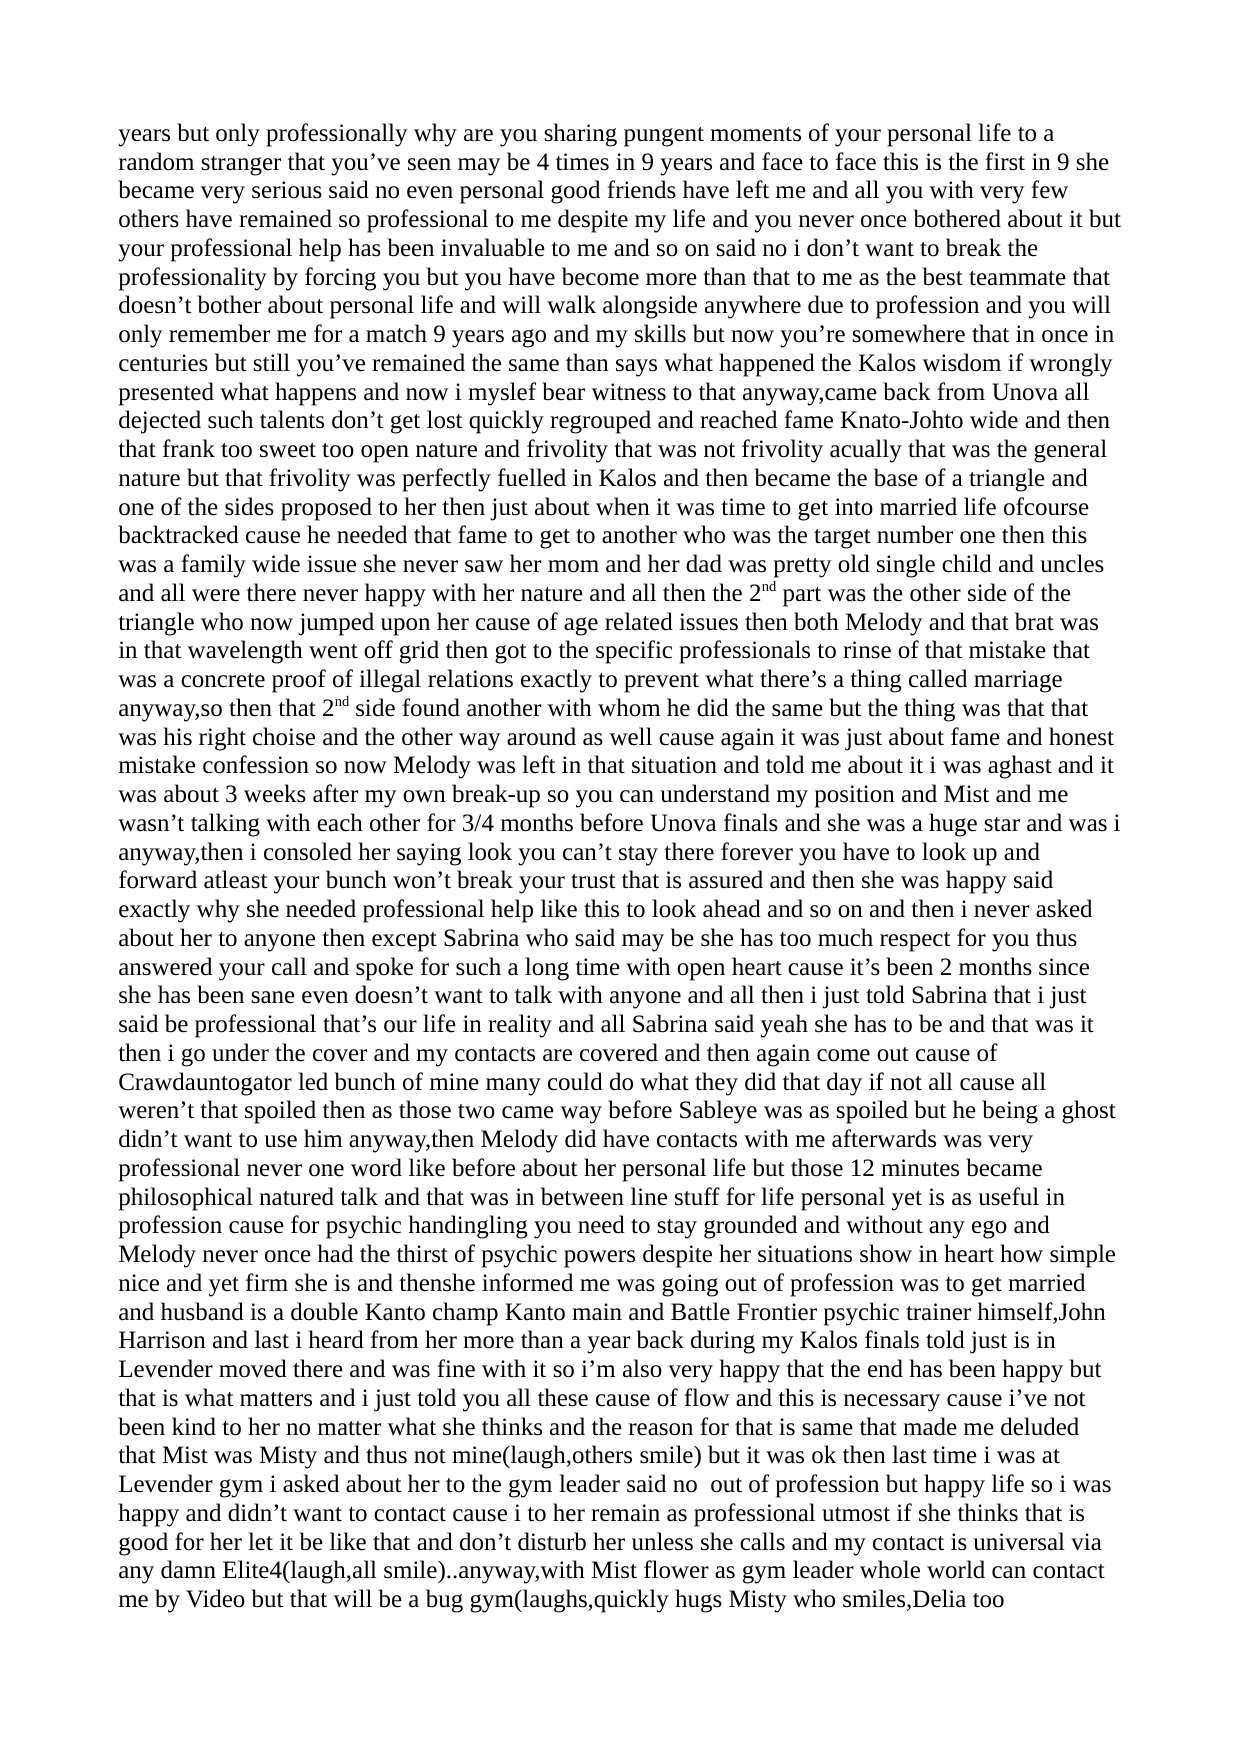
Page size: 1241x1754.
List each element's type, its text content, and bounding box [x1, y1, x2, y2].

text years but only professionally why are you sharing pungent moments of your personal life to a random stranger that you’ve seen may be 4 times in 9 years and face to face this is the first in 9 she became very serious said no even personal good friends have left me and all you with very few others have remained so professional to me despite my life and you never once bothered about it but your professional help has been invaluable to me and so on said no i don’t want to break the professionality by forcing you but you have become more than that to me as the best teammate that doesn’t bother about personal life and will walk alongside anywhere due to profession and you will only remember me for a match 9 years ago and my skills but now you’re somewhere that in once in centuries but still you’ve remained the same than says what happened the Kalos wisdom if wrongly presented what happens and now i myslef bear witness to that anyway,came back from Unova all dejected such talents don’t get lost quickly regrouped and reached fame Knato-Johto wide and then that frank too sweet too open nature and frivolity that was not frivolity acually that was the general nature but that frivolity was perfectly fuelled in Kalos and then became the base of a triangle and one of the sides proposed to her then just about when it was time to get into married life ofcourse backtracked cause he needed that fame to get to another who was the target number one then this was a family wide issue she never saw her mom and her dad was pretty old single child and uncles and all were there never happy with her nature and all then the 2nd part was the other side of the triangle who now jumped upon her cause of age related issues then both Melody and that brat was in that wavelength went off grid then got to the specific professionals to rinse of that mistake that was a concrete proof of illegal relations exactly to prevent what there’s a thing called marriage anyway,so then that 2nd side found another with whom he did the same but the thing was that that was his right choise and the other way around as well cause again it was just about fame and honest mistake confession so now Melody was left in that situation and told me about it i was aghast and it was about 3 weeks after my own break-up so you can understand my position and Mist and me wasn’t talking with each other for 3/4 months before Unova finals and she was a huge star and was i anyway,then i consoled her saying look you can’t stay there forever you have to look up and forward atleast your bunch won’t break your trust that is assured and then she was happy said exactly why she needed professional help like this to look ahead and so on and then i never asked about her to anyone then except Sabrina who said may be she has too much respect for you thus answered your call and spoke for such a long time with open heart cause it’s been 2 months since she has been sane even doesn’t want to talk with anyone and all then i just told Sabrina that i just said be professional that’s our life in reality and all Sabrina said yeah she has to be and that was it then i go under the cover and my contacts are covered and then again come out cause of Crawdauntogator led bunch of mine many could do what they did that day if not all cause all weren’t that spoiled then as those two came way before Sableye was as spoiled but he being a ghost didn’t want to use him anyway,then Melody did have contacts with me afterwards was very professional never one word like before about her personal life but those 12 minutes became philosophical natured talk and that was in between line stuff for life personal yet is as useful in profession cause for psychic handingling you need to stay grounded and without any ego and Melody never once had the thirst of psychic powers despite her situations show in heart how simple nice and yet firm she is and thenshe informed me was going out of profession was to get married and husband is a double Kanto champ Kanto main and Battle Frontier psychic trainer himself,John Harrison and last i heard from her more than a year back during my Kalos finals told just is in Levender moved there and was fine with it so i’m also very happy that the end has been happy but that is what matters and i just told you all these cause of flow and this is necessary cause i’ve not been kind to her no matter what she thinks and the reason for that is same that made me deluded that Mist was Misty and thus not mine(laugh,others smile) but it was ok then last time i was at Levender gym i asked about her to the gym leader said no out of profession but happy life so i was happy and didn’t want to contact cause i to her remain as professional utmost if she thinks that is good for her let it be like that and don’t disturb her unless she calls and my contact is universal via any damn Elite4(laugh,all smile)..anyway,with Mist flower as gym leader whole world can contact me by Video but that will be a bug gym(laughs,quickly hugs Misty who smiles,Delia too [118, 118, 1122, 1613]
